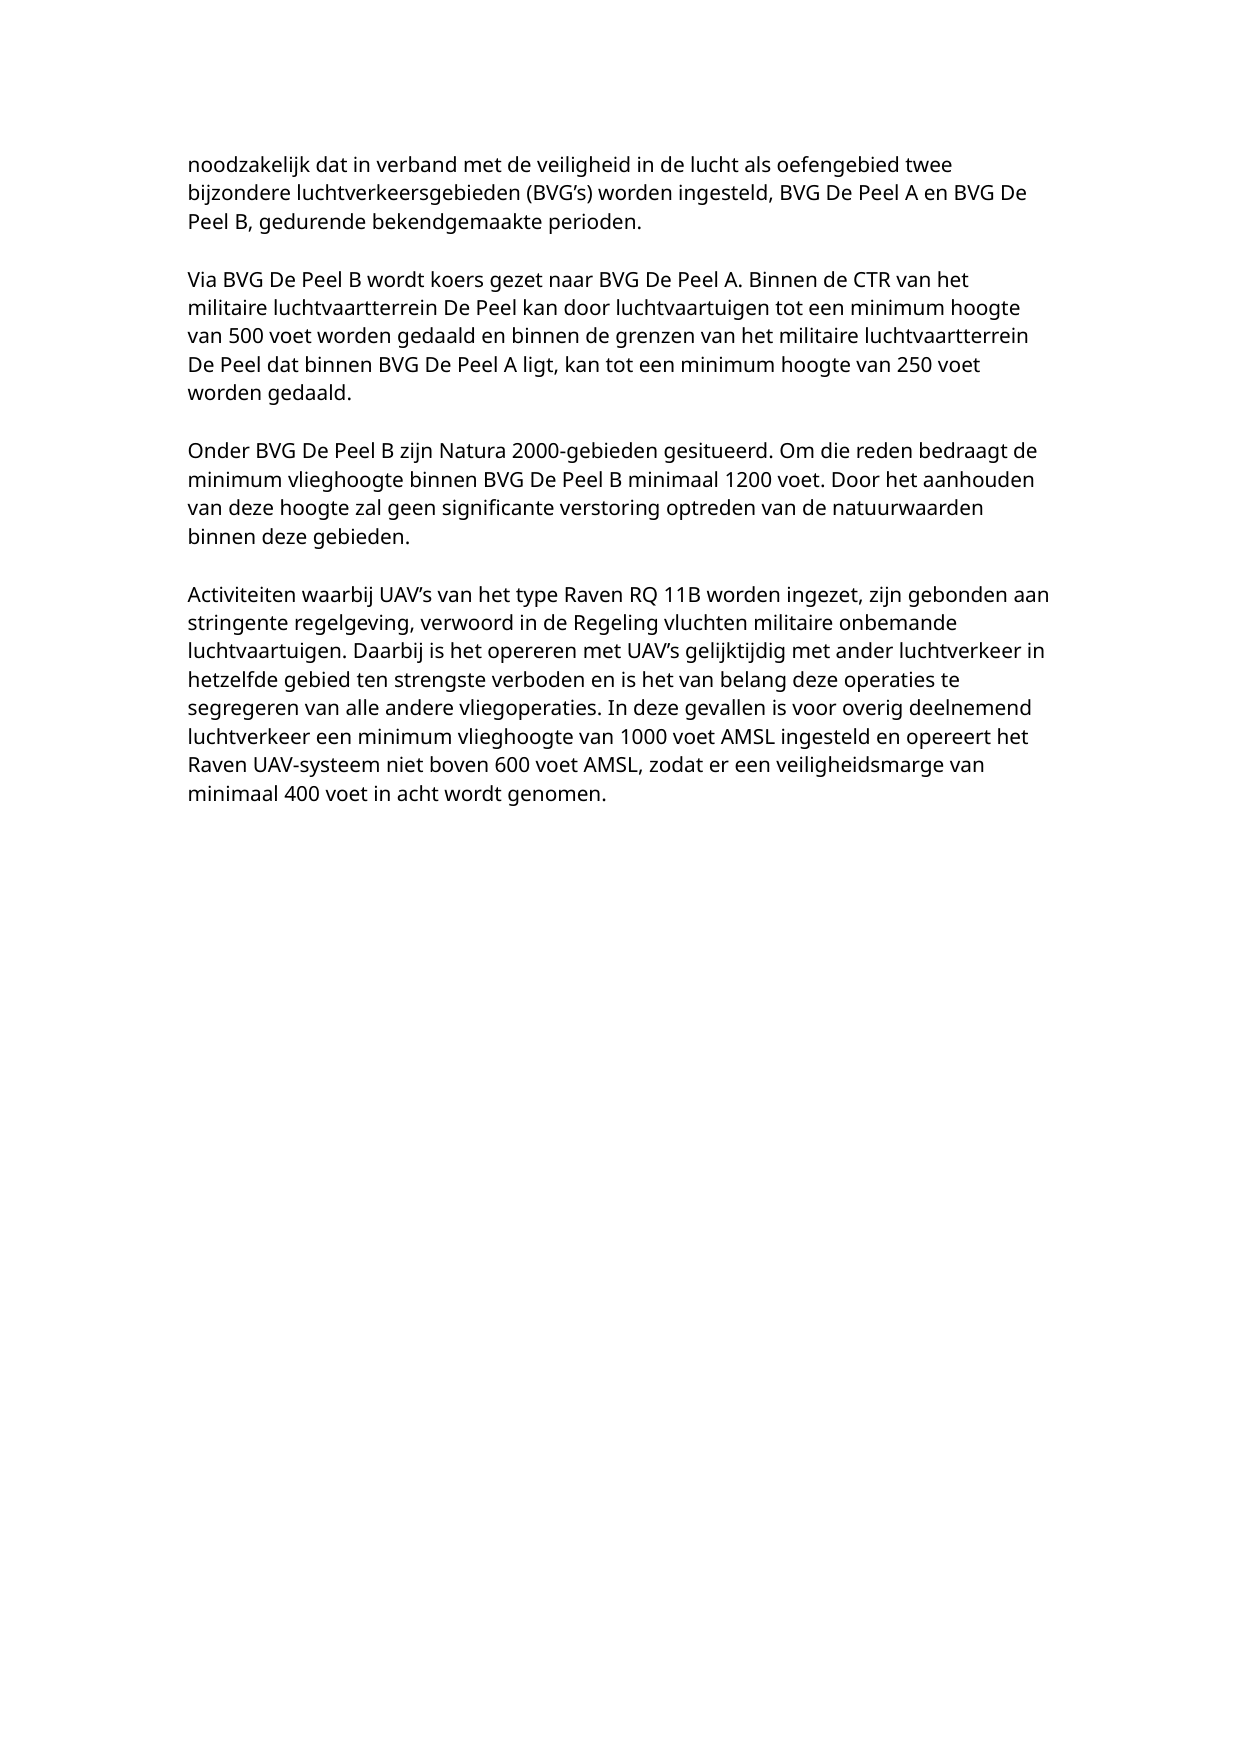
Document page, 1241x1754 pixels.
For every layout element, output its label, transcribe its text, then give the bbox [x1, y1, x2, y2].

text noodzakelijk dat in verband met de veiligheid in de lucht als oefengebied twee bijzondere luchtverkeersgebieden (BVG’s) worden ingesteld, BVG De Peel A en BVG De Peel B, gedurende bekendgemaakte perioden. [187, 150, 1053, 235]
text Onder BVG De Peel B zijn Natura 2000-gebieden gesitueerd. Om die reden bedraagt de minimum vlieghoogte binnen BVG De Peel B minimaal 1200 voet. Door het aanhouden van deze hoogte zal geen significante verstoring optreden van de natuurwaarden binnen deze gebieden. [187, 436, 1053, 550]
text Activiteiten waarbij UAV’s van het type Raven RQ 11B worden ingezet, zijn gebonden aan stringente regelgeving, verwoord in de Regeling vluchten militaire onbemande luchtvaartuigen. Daarbij is het opereren met UAV’s gelijktijdig met ander luchtverkeer in hetzelfde gebied ten strengste verboden en is het van belang deze operaties te segregeren van alle andere vliegoperaties. In deze gevallen is voor overig deelnemend luchtverkeer een minimum vlieghoogte van 1000 voet AMSL ingesteld en opereert het Raven UAV-systeem niet boven 600 voet AMSL, zodat er een veiligheidsmarge van minimaal 400 voet in acht wordt genomen. [187, 580, 1053, 807]
text Via BVG De Peel B wordt koers gezet naar BVG De Peel A. Binnen de CTR van het militaire luchtvaartterrein De Peel kan door luchtvaartuigen tot een minimum hoogte van 500 voet worden gedaald en binnen de grenzen van het militaire luchtvaartterrein De Peel dat binnen BVG De Peel A ligt, kan tot een minimum hoogte van 250 voet worden gedaald. [187, 265, 1053, 407]
